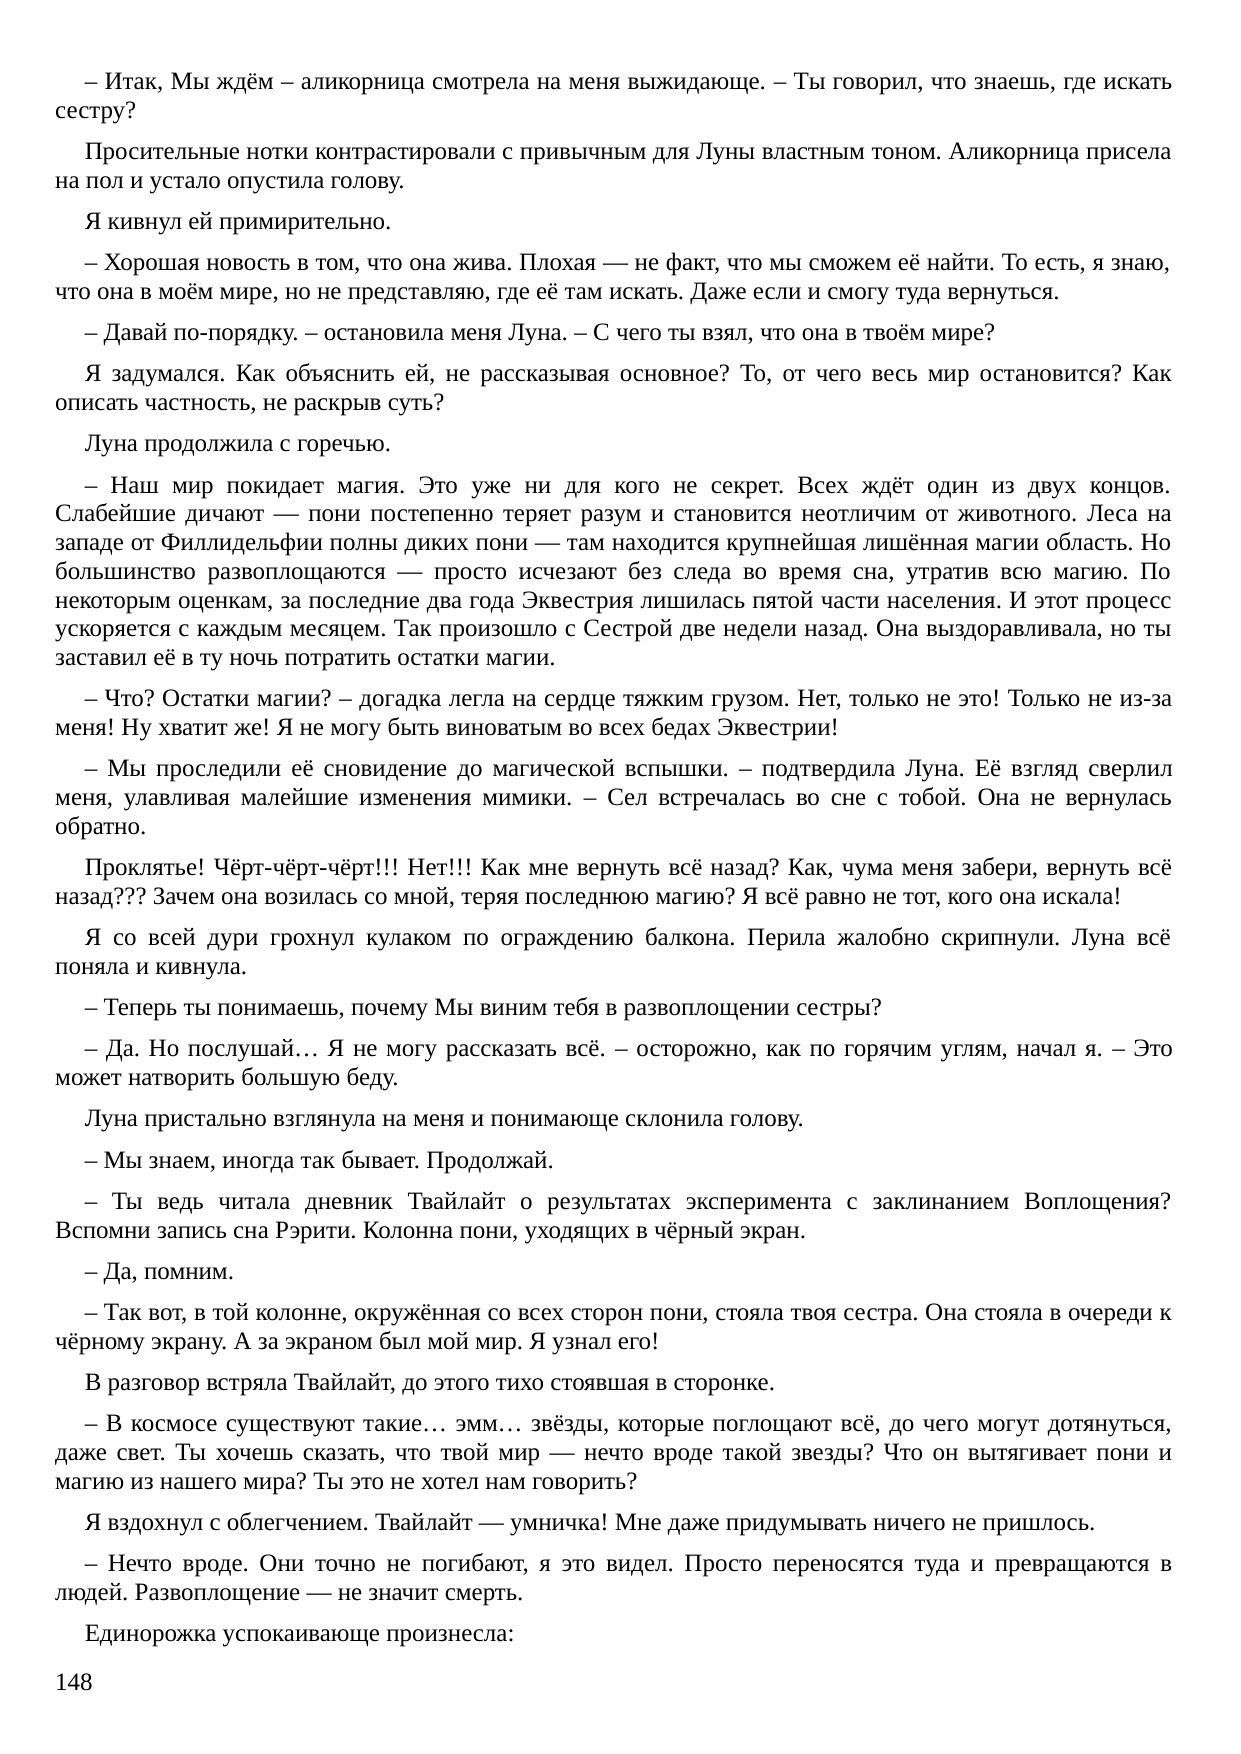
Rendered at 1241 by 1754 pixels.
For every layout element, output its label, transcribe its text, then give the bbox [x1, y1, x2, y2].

text – Наш мир покидает магия. Это уже ни для кого не секрет. Всех ждёт один из двух концов. Слабейшие дичают — пони постепенно теряет разум и становится неотличим от животного. Леса на западе от Филлидельфии полны диких пони — там находится крупнейшая лишённая магии область. Но большинство развоплощаются — просто исчезают без следа во время сна, утратив всю магию. По некоторым оценкам, за последние два года Эквестрия лишилась пятой части населения. И этот процесс ускоряется с каждым месяцем. Так произошло с Сестрой две недели назад. Она выздоравливала, но ты заставил её в ту ночь потратить остатки магии. [55, 470, 1173, 671]
text Просительные нотки контрастировали с привычным для Луны властным тоном. Аликорница присела на пол и устало опустила голову. [55, 136, 1173, 193]
text – Так вот, в той колонне, окружённая со всех сторон пони, стояла твоя сестра. Она стояла в очереди к чёрному экрану. А за экраном был мой мир. Я узнал его! [55, 1297, 1173, 1355]
text – Мы знаем, иногда так бывает. Продолжай. [55, 1145, 1173, 1173]
text Я задумался. Как объяснить ей, не рассказывая основное? То, от чего весь мир остановится? Как описать частность, не раскрыв суть? [55, 358, 1173, 416]
text – Хорошая новость в том, что она жива. Плохая — не факт, что мы сможем её найти. То есть, я знаю, что она в моём мире, но не представляю, где её там искать. Даже если и смогу туда вернуться. [55, 247, 1173, 305]
text В разговор встряла Твайлайт, до этого тихо стоявшая в сторонке. [55, 1367, 1173, 1396]
text – Мы проследили её сновидение до магической вспышки. – подтвердила Луна. Её взгляд сверлил меня, улавливая малейшие изменения мимики. – Сел встречалась во сне с тобой. Она не вернулась обратно. [55, 753, 1173, 840]
text – Что? Остатки магии? – догадка легла на сердце тяжким грузом. Нет, только не это! Только не из-за меня! Ну хватит же! Я не могу быть виноватым во всех бедах Эквестрии! [55, 683, 1173, 741]
text Луна пристально взглянула на меня и понимающе склонила голову. [55, 1103, 1173, 1132]
text – Ты ведь читала дневник Твайлайт о результатах эксперимента с заклинанием Воплощения? Вспомни запись сна Рэрити. Колонна пони, уходящих в чёрный экран. [55, 1186, 1173, 1243]
text – Да. Но послушай… Я не могу рассказать всё. – осторожно, как по горячим углям, начал я. – Это может натворить большую беду. [55, 1033, 1173, 1091]
text – Итак, Мы ждём – аликорница смотрела на меня выжидающе. – Ты говорил, что знаешь, где искать сестру? [55, 66, 1173, 123]
text – Теперь ты понимаешь, почему Мы виним тебя в развоплощении сестры? [55, 992, 1173, 1021]
text – В космосе существуют такие… эмм… звёзды, которые поглощают всё, до чего могут дотянуться, даже свет. Ты хочешь сказать, что твой мир — нечто вроде такой звезды? Что он вытягивает пони и магию из нашего мира? Ты это не хотел нам говорить? [55, 1408, 1173, 1495]
text Я вздохнул с облегчением. Твайлайт — умничка! Мне даже придумывать ничего не пришлось. [55, 1507, 1173, 1536]
text Я со всей дури грохнул кулаком по ограждению балкона. Перила жалобно скрипнули. Луна всё поняла и кивнула. [55, 922, 1173, 980]
text – Давай по-порядку. – остановила меня Луна. – С чего ты взял, что она в твоём мире? [55, 317, 1173, 346]
text Проклятье! Чёрт-чёрт-чёрт!!! Нет!!! Как мне вернуть всё назад? Как, чума меня забери, вернуть всё назад??? Зачем она возилась со мной, теряя последнюю магию? Я всё равно не тот, кого она искала! [55, 852, 1173, 910]
text – Нечто вроде. Они точно не погибают, я это видел. Просто переносятся туда и превращаются в людей. Развоплощение — не значит смерть. [55, 1548, 1173, 1606]
text Луна продолжила с горечью. [55, 428, 1173, 457]
text – Да, помним. [55, 1256, 1173, 1285]
text Я кивнул ей примирительно. [55, 206, 1173, 235]
text Единорожка успокаивающе произнесла: [55, 1618, 1173, 1647]
